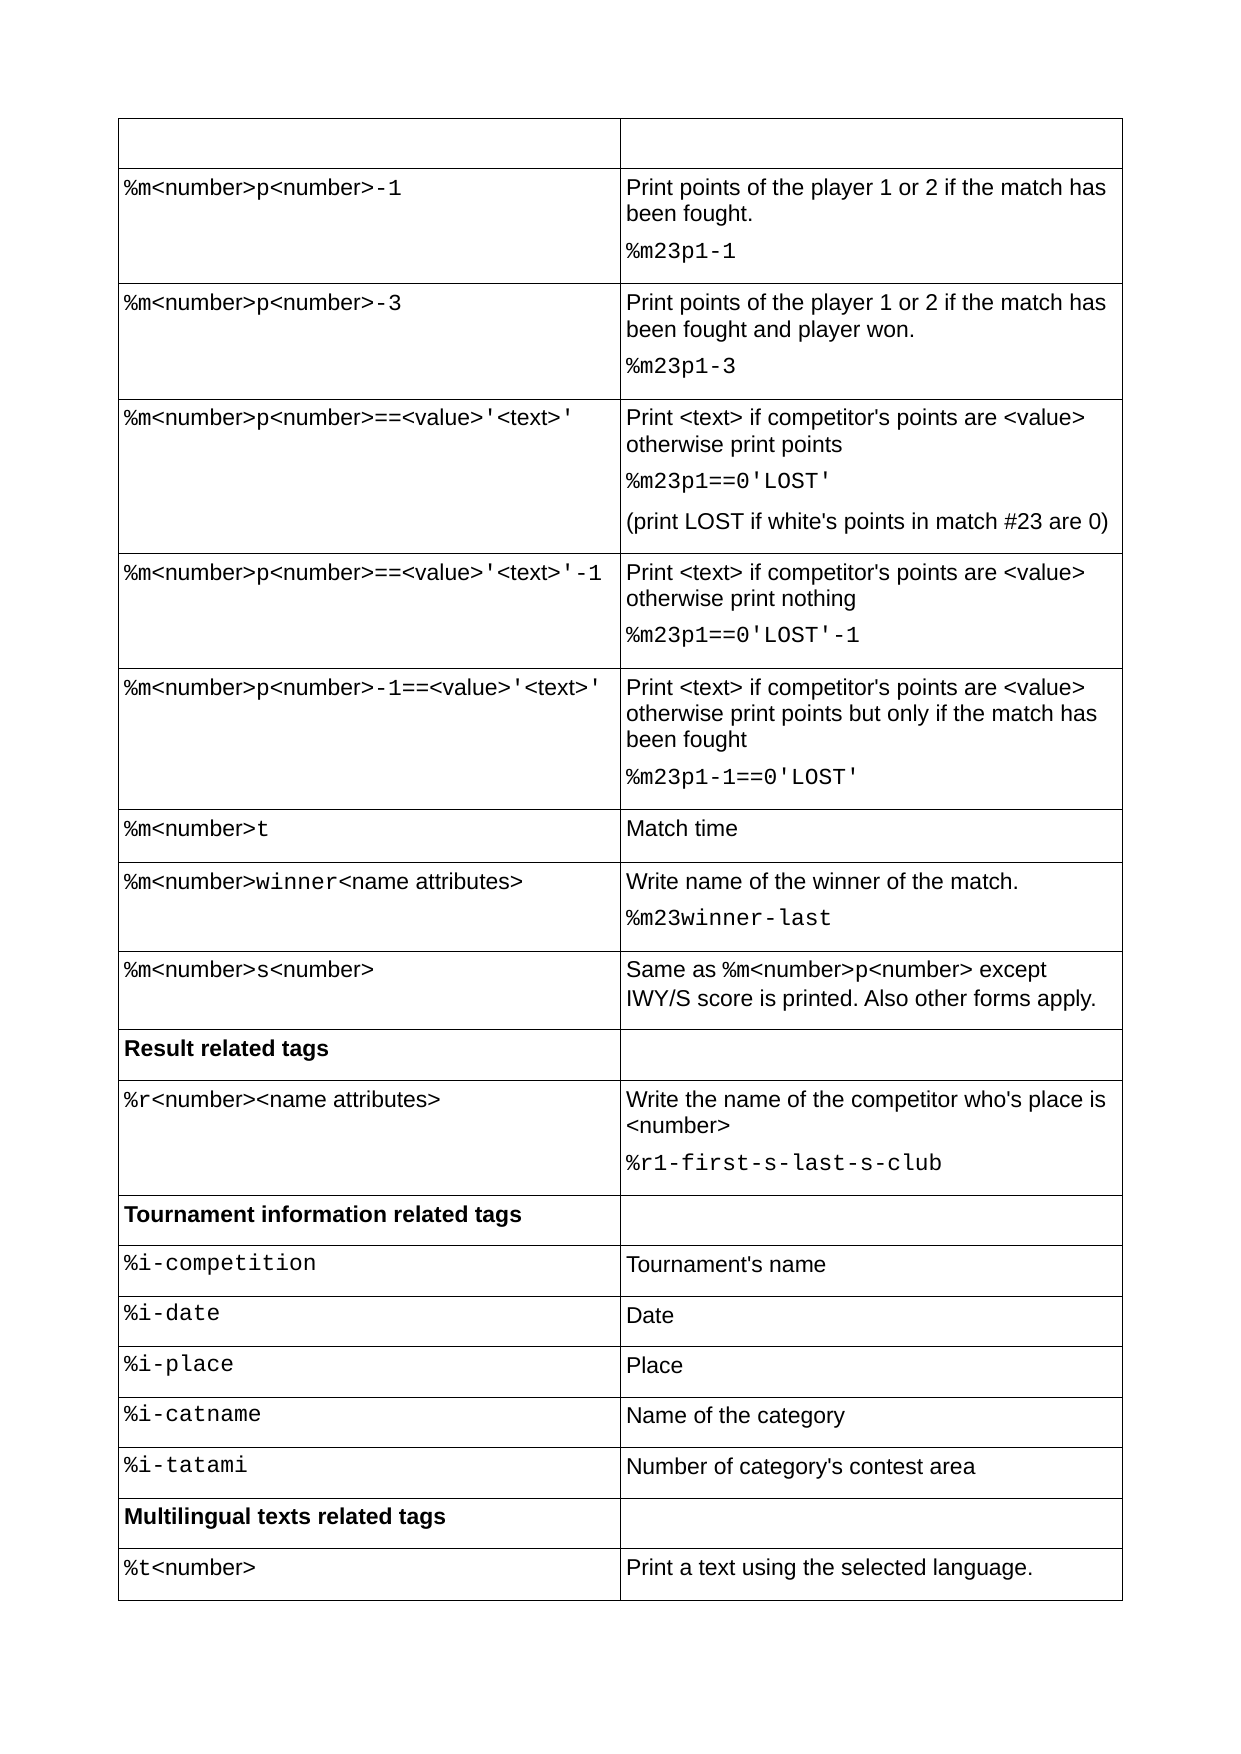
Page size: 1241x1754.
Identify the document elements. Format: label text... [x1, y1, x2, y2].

table_cell Match time [621, 810, 1122, 862]
table_cell [119, 119, 620, 168]
table_cell Print a text using the selected language. [621, 1549, 1122, 1600]
table_cell Print <text> if competitor's points are <value> otherwise print points but only if the match has been fought %m23p1-1==0'LOST' [621, 669, 1122, 809]
table_cell Print <text> if competitor's points are <value> otherwise print points %m23p1==0'LOST' (print LOST if white's points in match #23 are 0) [621, 400, 1122, 553]
table_cell Write the name of the competitor who's place is <number> %r1-first-s-last-s-club [621, 1081, 1122, 1195]
table_cell [621, 1196, 1122, 1245]
table_cell %m<number>p<number>-1==<value>'<text>' [119, 669, 620, 809]
table_cell %r<number><name attributes> [119, 1081, 620, 1195]
table_cell %i-date [119, 1297, 620, 1346]
table_cell %m<number>p<number>-1 [119, 169, 620, 283]
table_cell %m<number>p<number>-3 [119, 284, 620, 398]
table_cell Print points of the player 1 or 2 if the match has been fought. %m23p1-1 [621, 169, 1122, 283]
table_cell [621, 119, 1122, 168]
table_cell [621, 1499, 1122, 1548]
table_cell Tournament information related tags [119, 1196, 620, 1245]
table_cell Tournament's name [621, 1246, 1122, 1296]
table_cell Print <text> if competitor's points are <value> otherwise print nothing %m23p1==0'LOST'-1 [621, 554, 1122, 668]
table_cell Write name of the winner of the match. %m23winner-last [621, 863, 1122, 951]
table_cell %i-tatami [119, 1448, 620, 1497]
table_cell %m<number>s<number> [119, 952, 620, 1029]
table_cell Date [621, 1297, 1122, 1346]
table_cell Number of category's contest area [621, 1448, 1122, 1497]
table_cell Name of the category [621, 1398, 1122, 1447]
table_cell %m<number>p<number>==<value>'<text>'-1 [119, 554, 620, 668]
table_cell Print points of the player 1 or 2 if the match has been fought and player won. %m23p1-3 [621, 284, 1122, 398]
table_cell %m<number>p<number>==<value>'<text>' [119, 400, 620, 553]
table_cell Multilingual texts related tags [119, 1499, 620, 1548]
table_cell %m<number>winner<name attributes> [119, 863, 620, 951]
table_cell Place [621, 1347, 1122, 1397]
table_cell %t<number> [119, 1549, 620, 1600]
table_cell %m<number>t [119, 810, 620, 862]
table_cell Same as %m<number>p<number> except IWY/S score is printed. Also other forms apply. [621, 952, 1122, 1029]
table_cell [621, 1030, 1122, 1080]
table_cell %i-place [119, 1347, 620, 1397]
table_cell %i-competition [119, 1246, 620, 1296]
table_cell Result related tags [119, 1030, 620, 1080]
table_cell %i-catname [119, 1398, 620, 1447]
